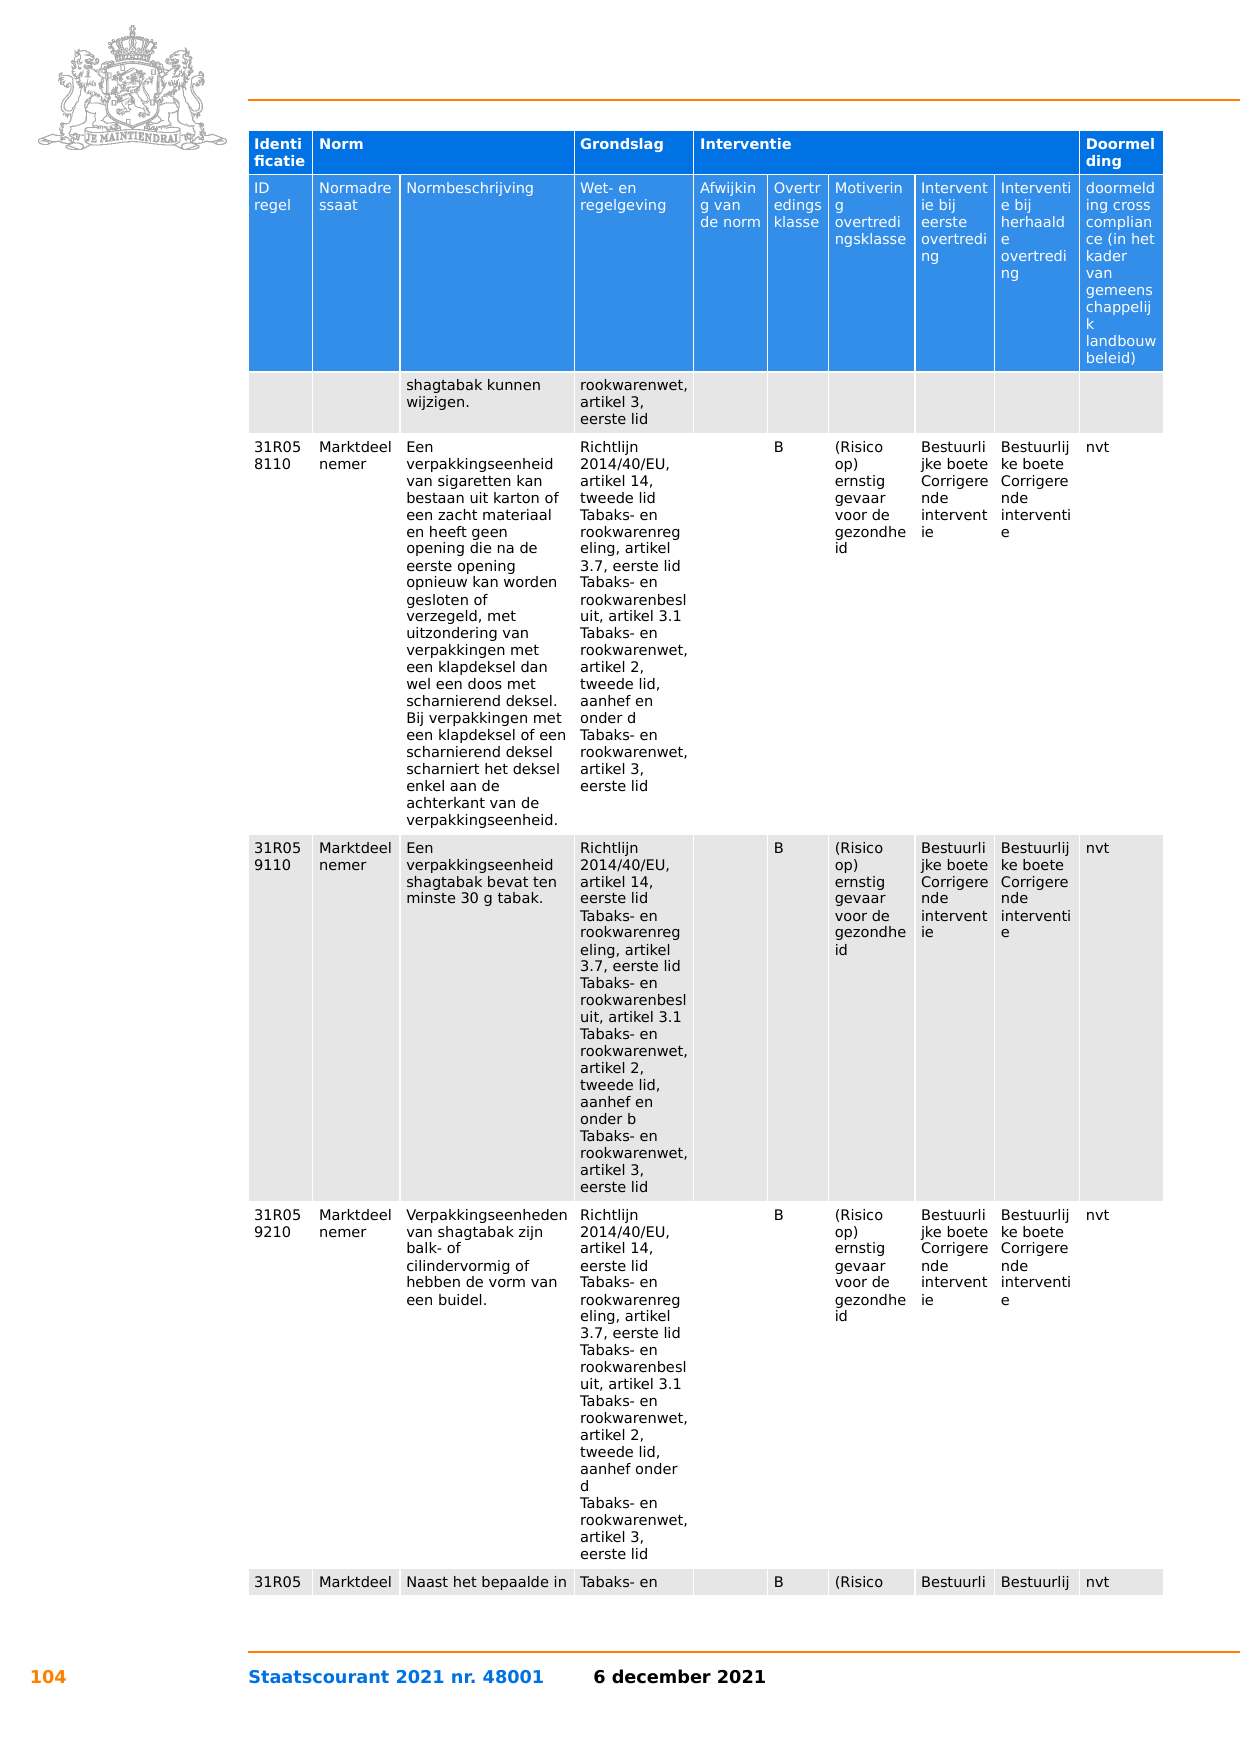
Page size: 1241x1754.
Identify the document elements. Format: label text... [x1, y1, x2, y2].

table_cell Bestuurli [916, 1569, 994, 1595]
table_cell Een verpakkingseenheid van sigaretten kan bestaan uit karton of een zacht materiaal en heeft geen opening die na de eerste opening opnieuw kan worden gesloten of verzegeld, met uitzondering van verpakkingen met een klapdeksel dan wel een doos met scharnierend deksel. Bij verpakkingen met een klapdeksel of een scharnierend deksel scharniert het deksel enkel aan de achterkant van de verpakkingseenheid. [401, 434, 574, 834]
table_cell nvt [1080, 1569, 1163, 1595]
table_cell [694, 1202, 767, 1568]
table_cell [1080, 373, 1163, 433]
table_cell 31R059110 [249, 835, 312, 1201]
table_cell Bestuurlijke boete Corrigerende interventie [995, 1202, 1079, 1568]
table_cell (Risico op) ernstig gevaar voor de gezondheid [829, 434, 914, 834]
table_cell Marktdeel [313, 1569, 399, 1595]
table_cell [313, 373, 399, 433]
table_cell Bestuurlijke boete Corrigerende interventie [995, 835, 1079, 1201]
table_cell 31R058110 [249, 434, 312, 834]
table_cell [916, 373, 994, 433]
table_cell [694, 1569, 767, 1595]
table_cell ID regel [249, 175, 312, 371]
table_cell Verpakkingseenheden van shagtabak zijn balk- of cilindervormig of hebben de vorm van een buidel. [401, 1202, 574, 1568]
table_header Norm [313, 131, 574, 174]
table_cell Richtlijn 2014/40/EU, artikel 14, eerste lid Tabaks- en rookwarenregeling, artikel 3.7, eerste lid Tabaks- en rookwarenbesluit, artikel 3.1 Tabaks- en rookwarenwet, artikel 2, tweede lid, aanhef onder d Tabaks- en rookwarenwet, artikel 3, eerste lid [575, 1202, 693, 1568]
table_cell B [768, 434, 828, 834]
table_cell Interventie bij eerste overtreding [916, 175, 994, 371]
table_cell [829, 373, 914, 433]
table_cell Bestuurlij [995, 1569, 1079, 1595]
table_cell Motivering overtredingsklasse [829, 175, 914, 371]
table_cell 31R05 [249, 1569, 312, 1595]
table_cell Normadressaat [313, 175, 399, 371]
table_cell Bestuurlijke boete Corrigerende interventie [916, 434, 994, 834]
table_cell Een verpakkingseenheid shagtabak bevat ten minste 30 g tabak. [401, 835, 574, 1201]
table_cell nvt [1080, 1202, 1163, 1568]
table_cell Naast het bepaalde in [401, 1569, 574, 1595]
table_cell [694, 835, 767, 1201]
table_cell 31R059210 [249, 1202, 312, 1568]
table_cell Marktdeelnemer [313, 1202, 399, 1568]
table_cell B [768, 835, 828, 1201]
table_cell [249, 373, 312, 433]
table_cell [768, 373, 828, 433]
table_cell Bestuurlijke boete Corrigerende interventie [916, 1202, 994, 1568]
table_cell Marktdeelnemer [313, 434, 399, 834]
table_cell Tabaks- en [575, 1569, 693, 1595]
table_header Doormelding [1080, 131, 1163, 174]
table_cell Bestuurlijke boete Corrigerende interventie [916, 835, 994, 1201]
table_cell rookwarenwet, artikel 3, eerste lid [575, 373, 693, 433]
table_header Identificatie [249, 131, 312, 174]
table_cell Normbeschrijving [401, 175, 574, 371]
table_cell Marktdeelnemer [313, 835, 399, 1201]
table_header Interventie [694, 131, 1079, 174]
picture [38, 25, 227, 150]
table_cell [694, 373, 767, 433]
table_cell [995, 373, 1079, 433]
table_cell nvt [1080, 835, 1163, 1201]
table_cell Wet- en regelgeving [575, 175, 693, 371]
table_cell (Risico op) ernstig gevaar voor de gezondheid [829, 835, 914, 1201]
table_cell Interventie bij herhaalde overtreding [995, 175, 1079, 371]
table_cell B [768, 1202, 828, 1568]
table_header Grondslag [575, 131, 693, 174]
table_cell B [768, 1569, 828, 1595]
table_cell shagtabak kunnen wijzigen. [401, 373, 574, 433]
table_cell Afwijking van de norm [694, 175, 767, 371]
table_cell Richtlijn 2014/40/EU, artikel 14, eerste lid Tabaks- en rookwarenregeling, artikel 3.7, eerste lid Tabaks- en rookwarenbesluit, artikel 3.1 Tabaks- en rookwarenwet, artikel 2, tweede lid, aanhef en onder b Tabaks- en rookwarenwet, artikel 3, eerste lid [575, 835, 693, 1201]
table_cell Richtlijn 2014/40/EU, artikel 14, tweede lid Tabaks- en rookwarenregeling, artikel 3.7, eerste lid Tabaks- en rookwarenbesluit, artikel 3.1 Tabaks- en rookwarenwet, artikel 2, tweede lid, aanhef en onder d Tabaks- en rookwarenwet, artikel 3, eerste lid [575, 434, 693, 834]
table_cell doormelding cross compliance (in het kader van gemeenschappelijk landbouwbeleid) [1080, 175, 1163, 371]
table_cell Bestuurlijke boete Corrigerende interventie [995, 434, 1079, 834]
table_cell (Risico op) ernstig gevaar voor de gezondheid [829, 1202, 914, 1568]
table_cell nvt [1080, 434, 1163, 834]
table_cell (Risico [829, 1569, 914, 1595]
table_cell [694, 434, 767, 834]
table_cell Overtredingsklasse [768, 175, 828, 371]
